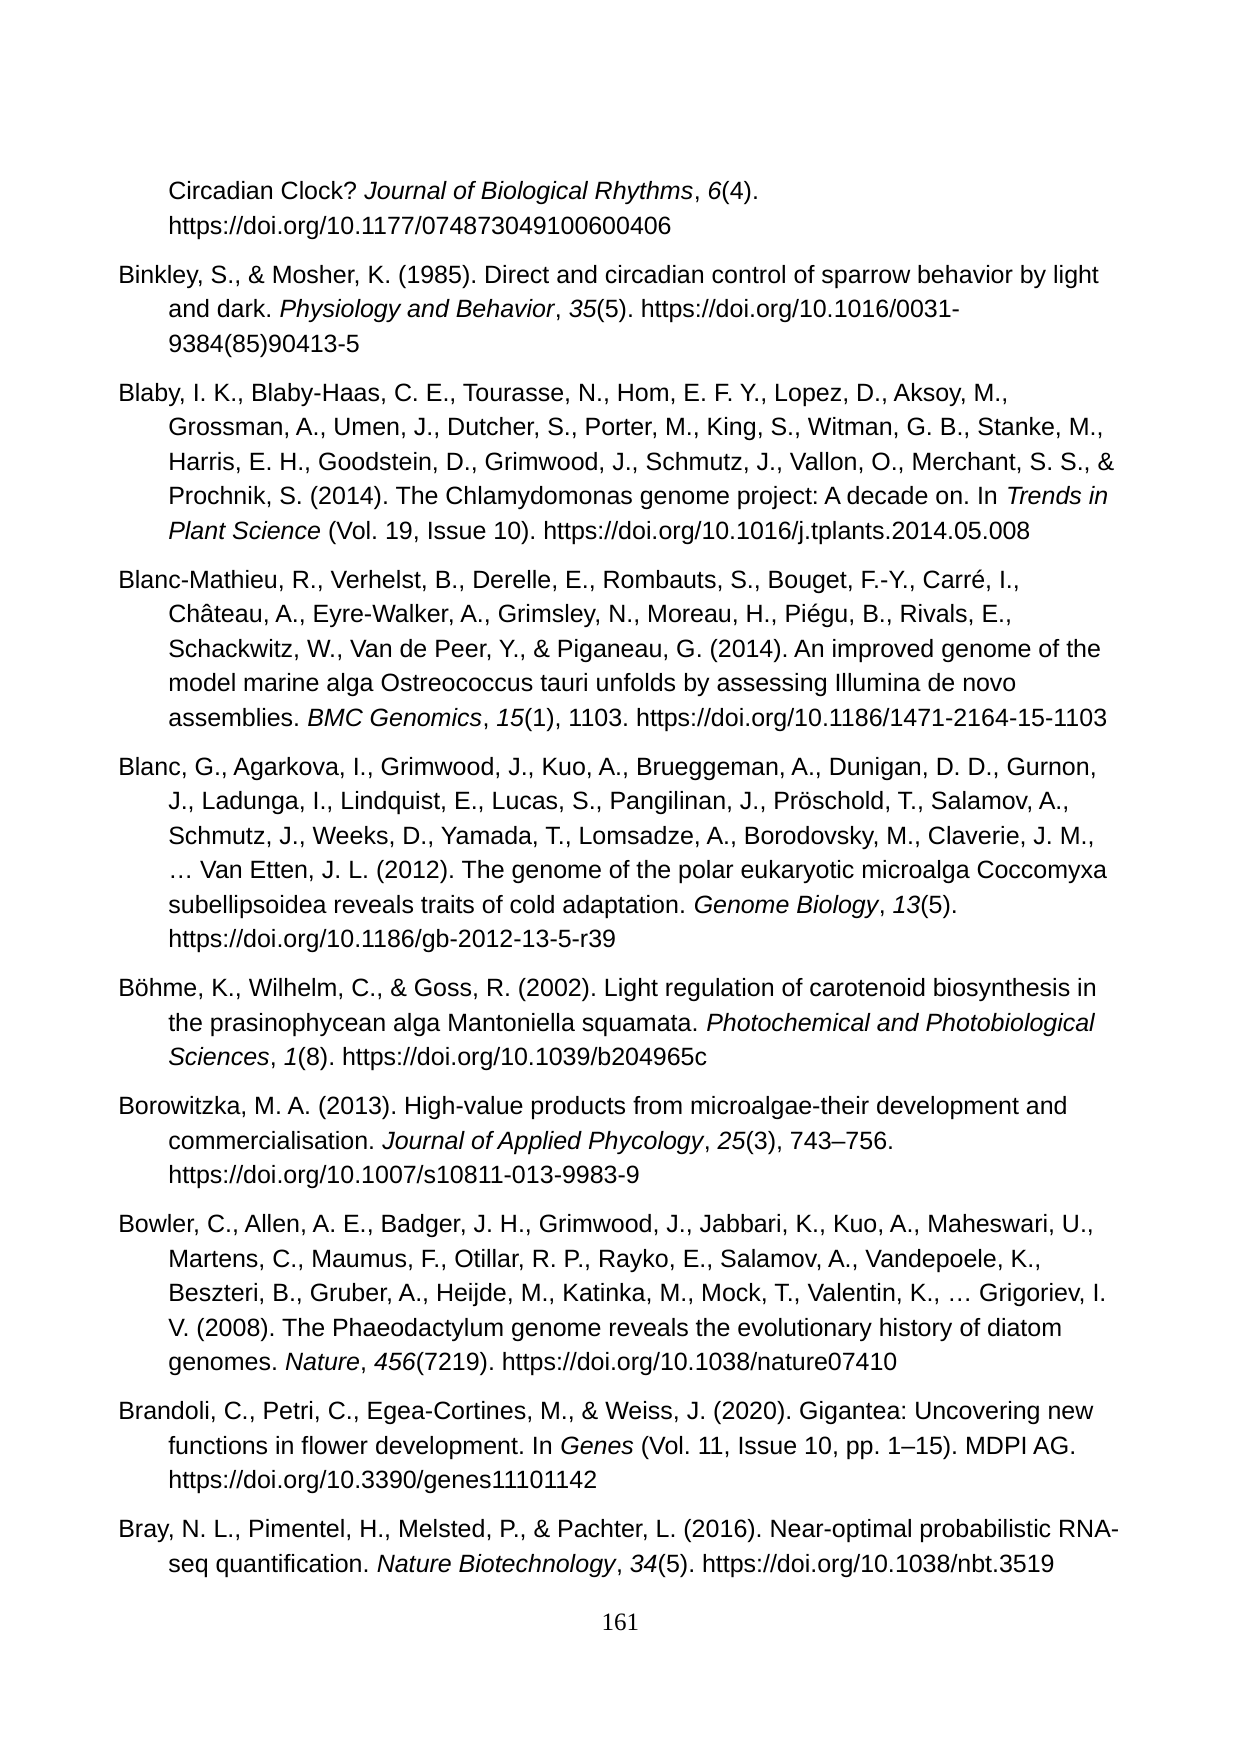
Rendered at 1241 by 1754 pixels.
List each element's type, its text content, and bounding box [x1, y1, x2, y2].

text Bray, N. L., Pimentel, H., Melsted, P., & Pachter, L. (2016). Near-optimal probabilistic RNA-seq quantification. Nature Biotechnology, 34(5). https://doi.org/10.1038/nbt.3519 [118, 1514, 1122, 1578]
text Brandoli, C., Petri, C., Egea-Cortines, M., & Weiss, J. (2020). Gigantea: Uncovering new functions in flower development. In Genes (Vol. 11, Issue 10, pp. 1–15). MDPI AG. https://doi.org/10.3390/genes11101142 [118, 1396, 1122, 1494]
text Binkley, S., & Mosher, K. (1985). Direct and circadian control of sparrow behavior by light and dark. Physiology and Behavior, 35(5). https://doi.org/10.1016/0031-9384(85)90413-5 [118, 260, 1122, 358]
text Bowler, C., Allen, A. E., Badger, J. H., Grimwood, J., Jabbari, K., Kuo, A., Maheswari, U., Martens, C., Maumus, F., Otillar, R. P., Rayko, E., Salamov, A., Vandepoele, K., Beszteri, B., Gruber, A., Heijde, M., Katinka, M., Mock, T., Valentin, K., … Grigoriev, I. V. (2008). The Phaeodactylum genome reveals the evolutionary history of diatom genomes. Nature, 456(7219). https://doi.org/10.1038/nature07410 [118, 1209, 1122, 1376]
text Circadian Clock? Journal of Biological Rhythms, 6(4). https://doi.org/10.1177/074873049100600406 [118, 176, 1122, 239]
text Blanc, G., Agarkova, I., Grimwood, J., Kuo, A., Brueggeman, A., Dunigan, D. D., Gurnon, J., Ladunga, I., Lindquist, E., Lucas, S., Pangilinan, J., Pröschold, T., Salamov, A., Schmutz, J., Weeks, D., Yamada, T., Lomsadze, A., Borodovsky, M., Claverie, J. M., … Van Etten, J. L. (2012). The genome of the polar eukaryotic microalga Coccomyxa subellipsoidea reveals traits of cold adaptation. Genome Biology, 13(5). https://doi.org/10.1186/gb-2012-13-5-r39 [118, 752, 1122, 953]
text Blaby, I. K., Blaby-Haas, C. E., Tourasse, N., Hom, E. F. Y., Lopez, D., Aksoy, M., Grossman, A., Umen, J., Dutcher, S., Porter, M., King, S., Witman, G. B., Stanke, M., Harris, E. H., Goodstein, D., Grimwood, J., Schmutz, J., Vallon, O., Merchant, S. S., & Prochnik, S. (2014). The Chlamydomonas genome project: A decade on. In Trends in Plant Science (Vol. 19, Issue 10). https://doi.org/10.1016/j.tplants.2014.05.008 [118, 378, 1122, 544]
text Borowitzka, M. A. (2013). High-value products from microalgae-their development and commercialisation. Journal of Applied Phycology, 25(3), 743–756. https://doi.org/10.1007/s10811-013-9983-9 [118, 1091, 1122, 1189]
text Böhme, K., Wilhelm, C., & Goss, R. (2002). Light regulation of carotenoid biosynthesis in the prasinophycean alga Mantoniella squamata. Photochemical and Photobiological Sciences, 1(8). https://doi.org/10.1039/b204965c [118, 973, 1122, 1071]
text Blanc-Mathieu, R., Verhelst, B., Derelle, E., Rombauts, S., Bouget, F.-Y., Carré, I., Château, A., Eyre-Walker, A., Grimsley, N., Moreau, H., Piégu, B., Rivals, E., Schackwitz, W., Van de Peer, Y., & Piganeau, G. (2014). An improved genome of the model marine alga Ostreococcus tauri unfolds by assessing Illumina de novo assemblies. BMC Genomics, 15(1), 1103. https://doi.org/10.1186/1471-2164-15-1103 [118, 565, 1122, 732]
